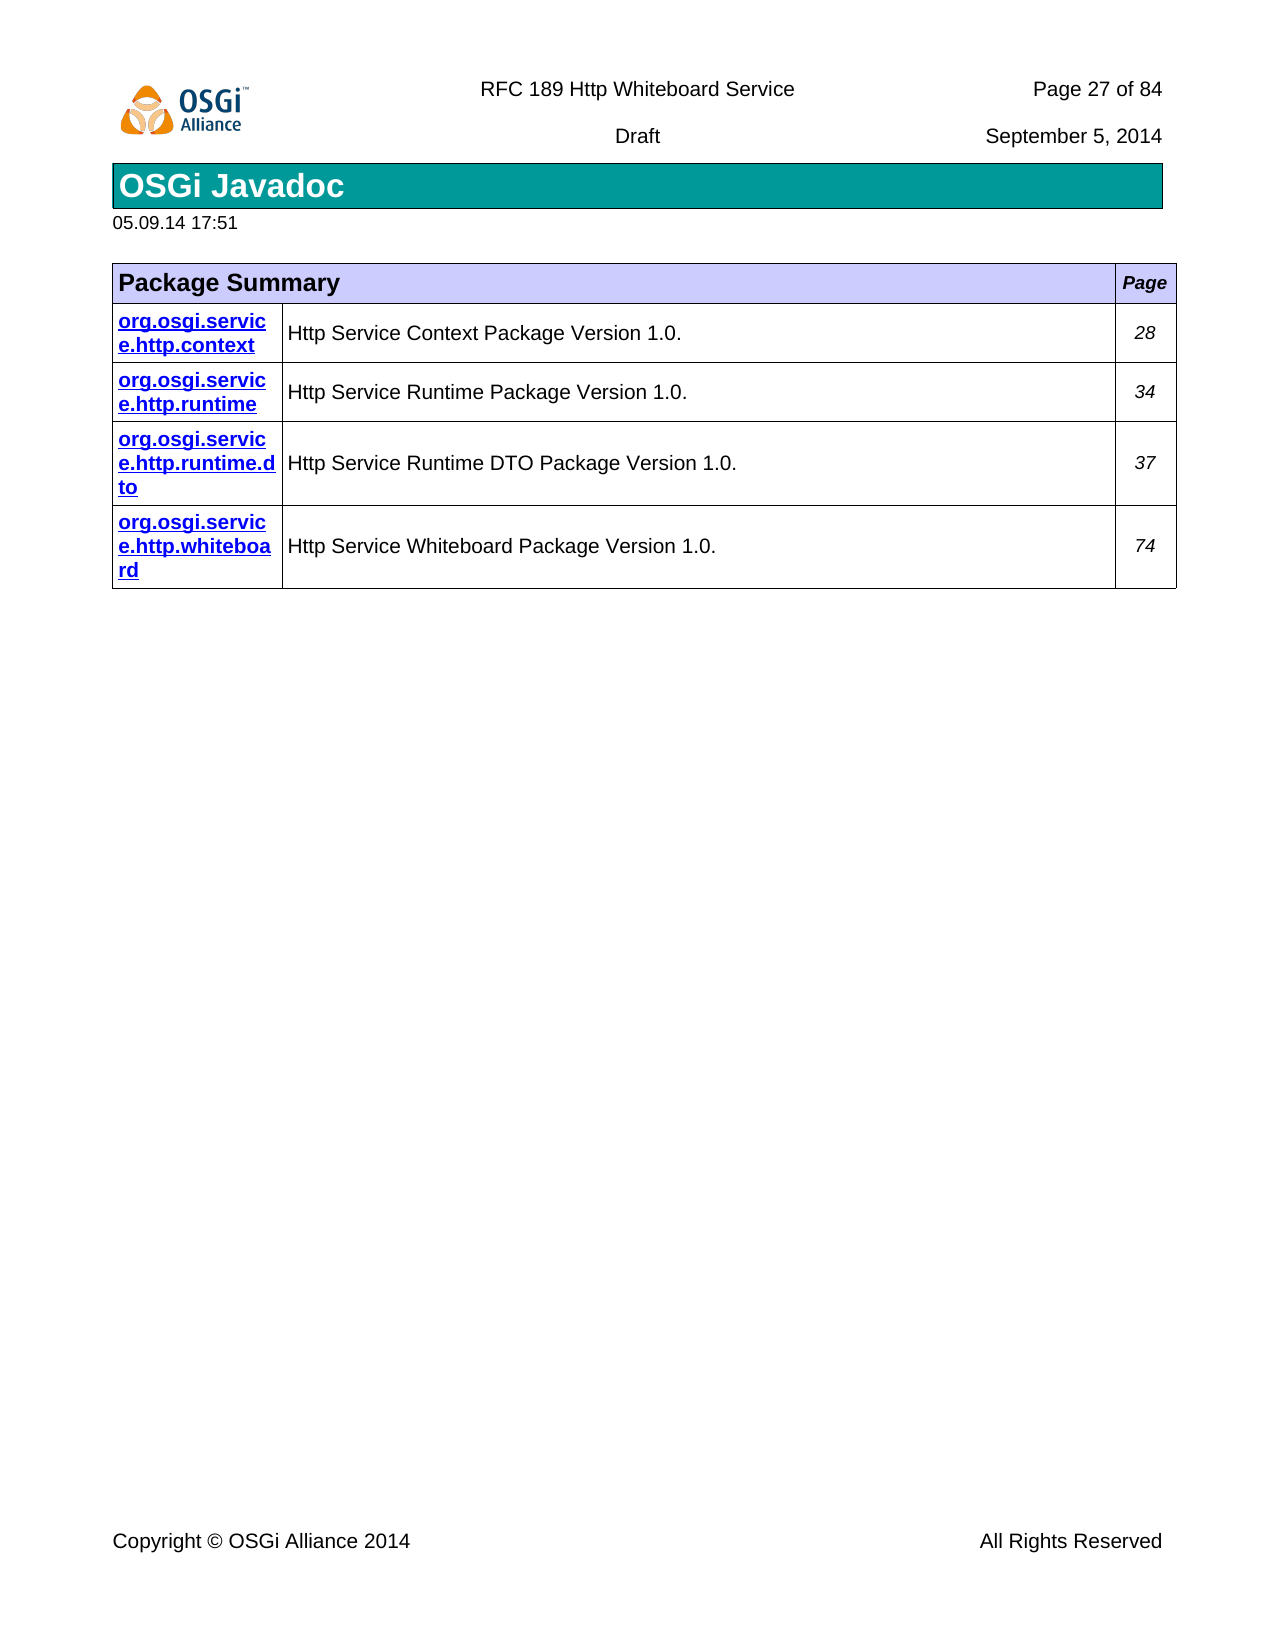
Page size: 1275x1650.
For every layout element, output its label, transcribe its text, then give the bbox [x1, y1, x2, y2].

table_cell org.osgi.service.http.runtime [113, 363, 282, 421]
subtitle OSGi Javadoc [114, 164, 1162, 208]
picture [113, 78, 257, 142]
table_header Page [1116, 264, 1176, 303]
table_cell Http Service Runtime DTO Package Version 1.0. [283, 422, 1115, 504]
table_cell org.osgi.service.http.whiteboard [113, 506, 282, 588]
table_cell 69 [1116, 506, 1176, 588]
text 05.09.14 17:51 [112, 212, 1162, 233]
table_cell Http Service Whiteboard Package Version 1.0. [283, 506, 1115, 588]
table_cell org.osgi.service.http.context [113, 304, 282, 362]
table_cell Http Service Context Package Version 1.0. [283, 304, 1115, 362]
table_cell 34 [1116, 363, 1176, 421]
table_cell Http Service Runtime Package Version 1.0. [283, 363, 1115, 421]
table_header Package Summary [113, 264, 1115, 303]
table_cell 37 [1116, 422, 1176, 504]
table_cell 28 [1116, 304, 1176, 362]
table_cell org.osgi.service.http.runtime.dto [113, 422, 282, 504]
